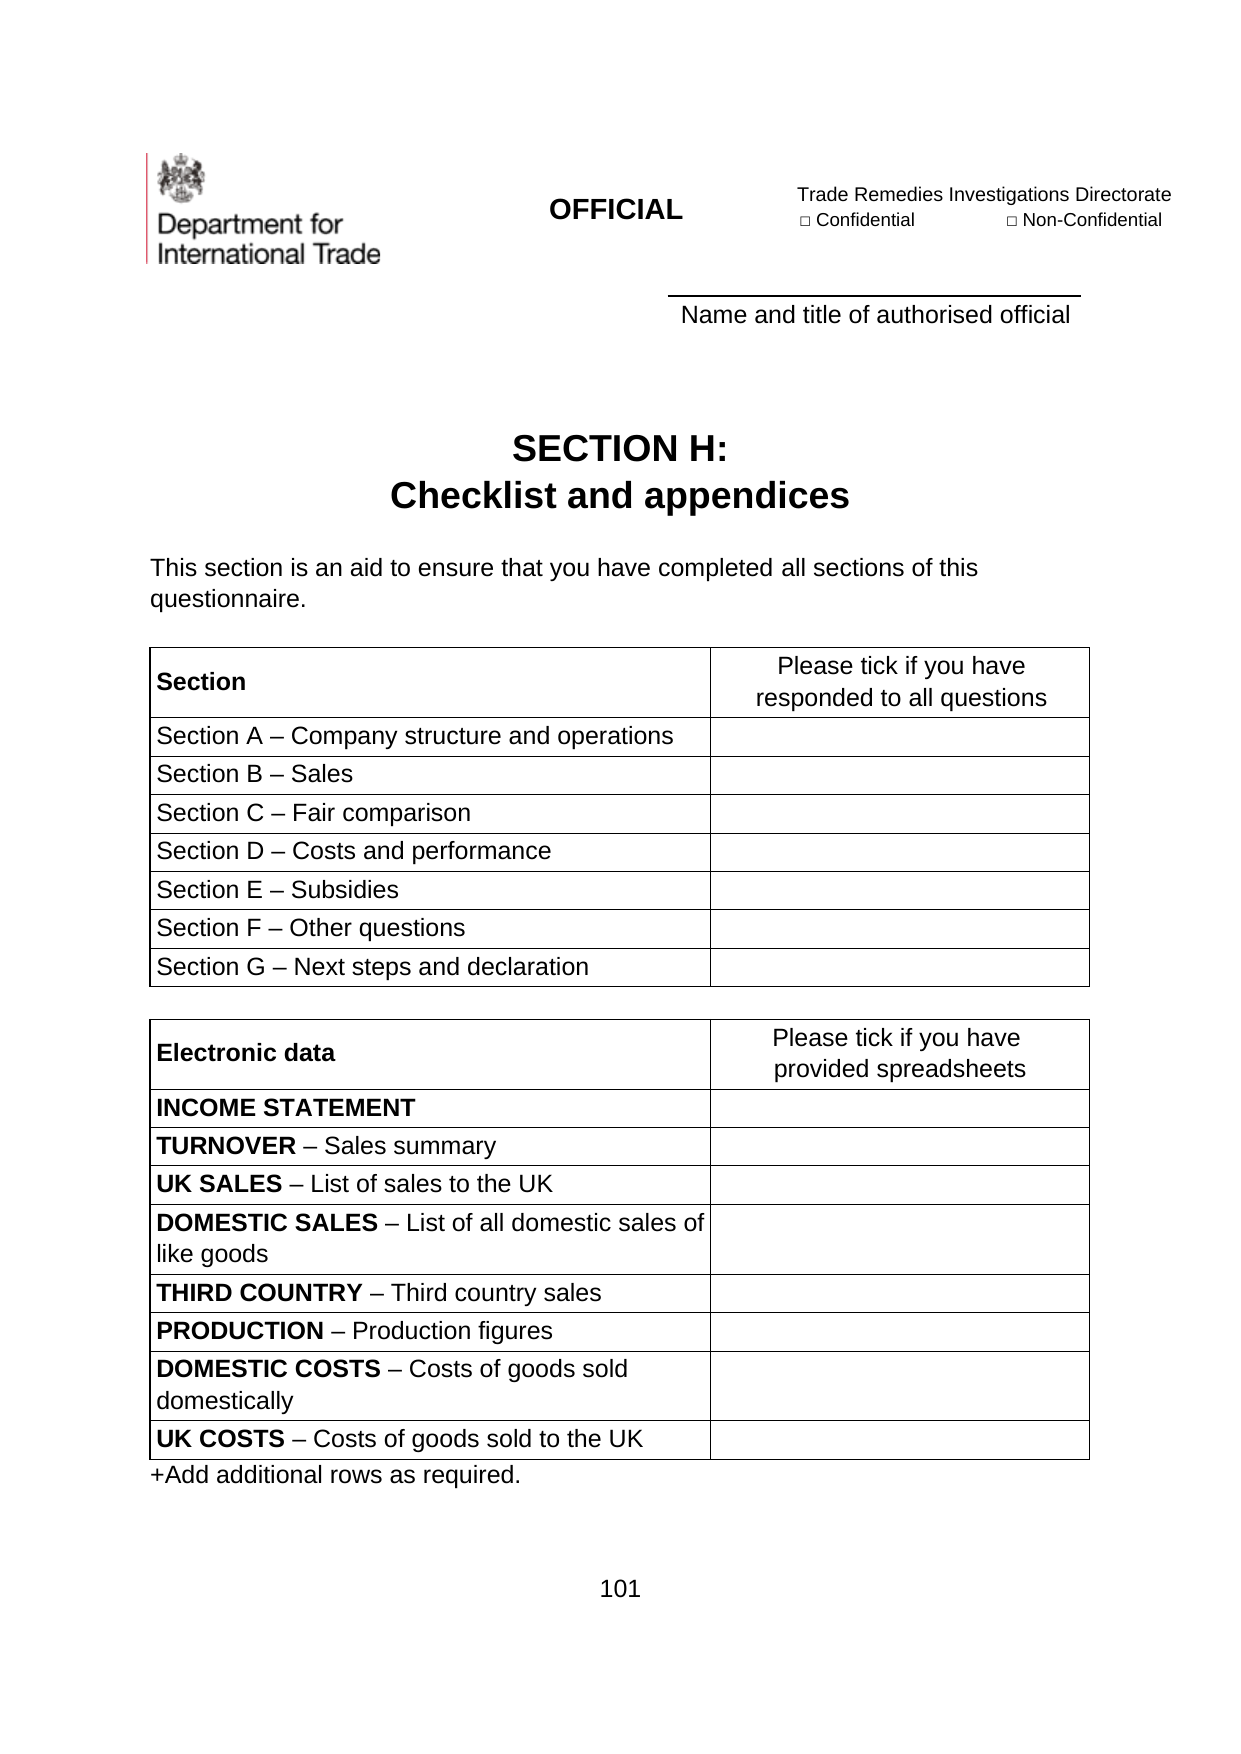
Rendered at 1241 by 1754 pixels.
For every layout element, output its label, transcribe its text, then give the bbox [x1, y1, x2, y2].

table_cell Section C – Fair comparison [151, 795, 710, 832]
table_cell [711, 1352, 1089, 1420]
table_cell Section D – Costs and performance [151, 834, 710, 871]
table_header Section [151, 648, 710, 717]
table_cell THIRD COUNTRY – Third country sales [151, 1275, 710, 1312]
table_cell [711, 1205, 1089, 1274]
table_cell DOMESTIC COSTS – Costs of goods sold domestically [151, 1352, 710, 1420]
table_cell Section E – Subsidies [151, 872, 710, 909]
table_cell Section F – Other questions [151, 910, 710, 948]
text +Add additional rows as required. [150, 1460, 1090, 1488]
table_cell DOMESTIC SALES – List of all domestic sales of like goods [151, 1205, 710, 1274]
table_cell UK SALES – List of sales to the UK [151, 1166, 710, 1204]
table_cell [711, 1421, 1089, 1459]
table_cell [711, 834, 1089, 871]
table_cell [504, 295, 667, 334]
table_header Please tick if you have responded to all questions [711, 648, 1089, 717]
table_cell [711, 1313, 1089, 1351]
table_cell [711, 1128, 1089, 1165]
table_cell [711, 1275, 1089, 1312]
table_cell Section B – Sales [151, 757, 710, 794]
table_cell [711, 718, 1089, 756]
subtitle SECTION H: Checklist and appendices [150, 426, 1090, 517]
table_cell INCOME STATEMENT [151, 1090, 710, 1127]
table_cell [711, 910, 1089, 948]
table_cell Section G – Next steps and declaration [151, 949, 710, 986]
table_cell UK COSTS – Costs of goods sold to the UK [151, 1421, 710, 1459]
table_cell TURNOVER – Sales summary [151, 1128, 710, 1165]
table_cell PRODUCTION – Production figures [151, 1313, 710, 1351]
table_cell [711, 1090, 1089, 1127]
table_cell [711, 757, 1089, 794]
table_header Please tick if you have provided spreadsheets [711, 1020, 1089, 1088]
table_cell Section A – Company structure and operations [151, 718, 710, 756]
table_cell [150, 295, 504, 334]
table_cell [711, 949, 1089, 986]
table_cell [711, 1166, 1089, 1204]
table_header Electronic data [151, 1020, 710, 1088]
text This section is an aid to ensure that you have completed all sections of this questionnaire. [150, 553, 1090, 613]
table_cell [711, 872, 1089, 909]
table_cell Name and title of authorised official [668, 297, 1081, 334]
table_cell [711, 795, 1089, 832]
